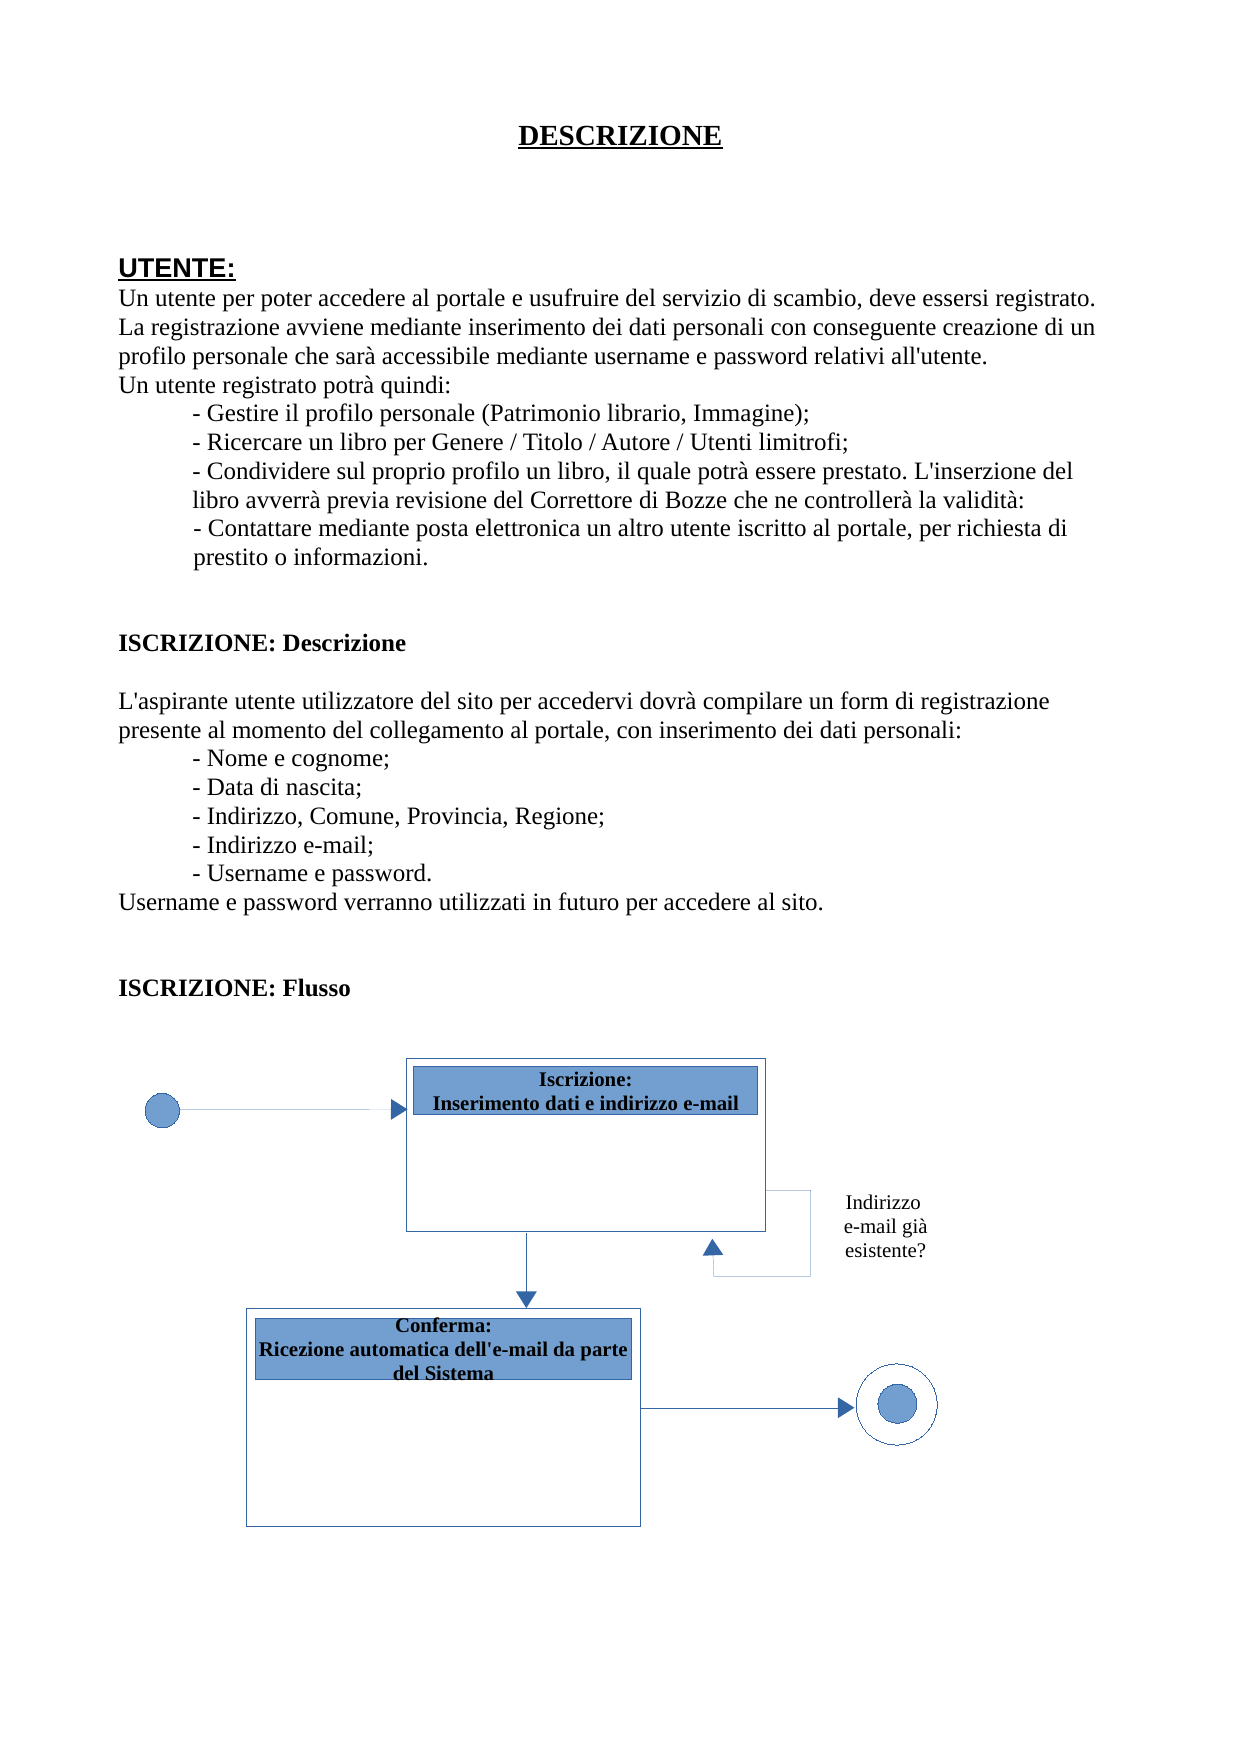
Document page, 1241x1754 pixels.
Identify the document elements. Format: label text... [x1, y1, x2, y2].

text - Gestire il profilo personale (Patrimonio librario, Immagine); [118, 398, 1122, 427]
text Un utente registrato potrà quindi: [118, 370, 1122, 398]
text ISCRIZIONE: Flusso [118, 973, 1122, 1002]
text La registrazione avviene mediante inserimento dei dati personali con conseguente creazione di un profilo personale che sarà accessibile mediante username e password relativi all'utente. [118, 312, 1122, 370]
text - Nome e cognome; [118, 743, 1122, 772]
text Un utente per poter accedere al portale e usufruire del servizio di scambio, deve essersi registrato. [118, 283, 1122, 312]
text - Indirizzo e-mail; [118, 830, 1122, 858]
text - Ricercare un libro per Genere / Titolo / Autore / Utenti limitrofi; [118, 427, 1122, 456]
text ISCRIZIONE: Descrizione [118, 628, 1122, 657]
text - Username e password. [118, 858, 1122, 887]
list prestito o informazioni. [156, 542, 1122, 571]
text - Indirizzo, Comune, Provincia, Regione; [118, 801, 1122, 830]
list - Contattare mediante posta elettronica un altro utente iscritto al portale, per richiesta di [156, 513, 1122, 542]
text DESCRIZIONE [118, 118, 1122, 152]
text Username e password verranno utilizzati in futuro per accedere al sito. [118, 887, 1122, 916]
text libro avverrà previa revisione del Correttore di Bozze che ne controllerà la validità: [118, 485, 1122, 513]
text - Condividere sul proprio profilo un libro, il quale potrà essere prestato. L'inserzione del [118, 456, 1122, 485]
text L'aspirante utente utilizzatore del sito per accedervi dovrà compilare un form di registrazione presente al momento del collegamento al portale, con inserimento dei dati personali: [118, 686, 1122, 743]
text UTENTE: [118, 252, 1122, 283]
text - Data di nascita; [118, 772, 1122, 801]
